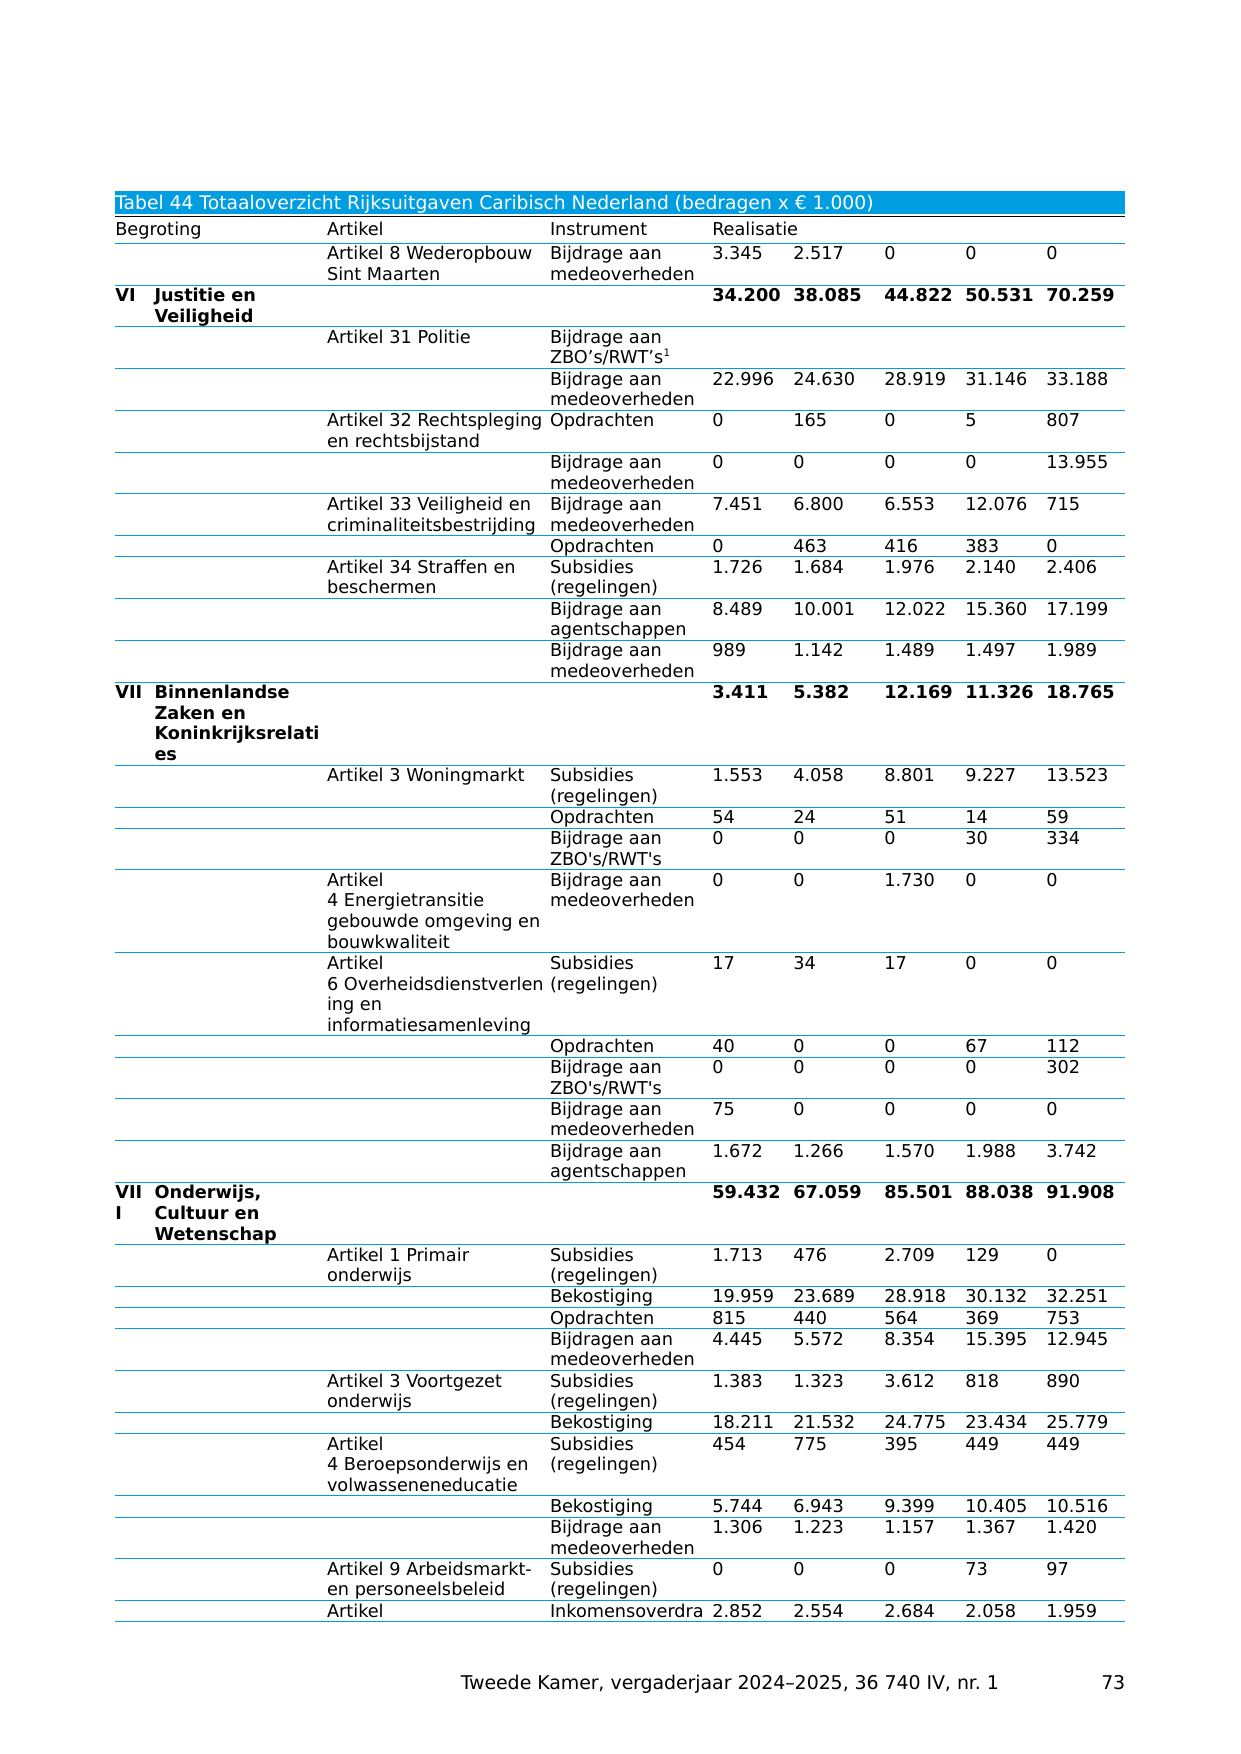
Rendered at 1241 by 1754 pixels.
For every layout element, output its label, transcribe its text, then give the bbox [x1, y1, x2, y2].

table_cell [324, 1141, 547, 1182]
table_cell 59 [1043, 808, 1125, 827]
table_cell 334 [1043, 829, 1125, 869]
table_cell 14 [962, 808, 1043, 827]
table_cell 6.943 [790, 1496, 881, 1516]
table_cell 7.451 [709, 494, 790, 535]
table_cell Artikel 32 Rechtspleging en rechtsbijstand [324, 411, 547, 452]
table_cell [115, 244, 151, 284]
table_cell Bijdrage aan medeoverheden [547, 1099, 709, 1140]
table_cell 75 [709, 1099, 790, 1140]
table_cell 10.516 [1043, 1496, 1125, 1516]
table_cell 31.146 [962, 369, 1043, 410]
table_cell Subsidies (regelingen) [547, 1434, 709, 1495]
table_cell 383 [962, 536, 1043, 556]
table_cell 0 [881, 411, 962, 452]
table_cell Subsidies (regelingen) [547, 953, 709, 1035]
table_cell Artikel 33 Veiligheid en criminaliteitsbestrijding [324, 494, 547, 535]
table_cell Begroting [115, 217, 324, 243]
table_cell [547, 683, 709, 764]
table_cell [151, 1434, 324, 1495]
table_cell 6.800 [790, 494, 881, 535]
table_cell 22.996 [709, 369, 790, 410]
table_cell 1.570 [881, 1141, 962, 1182]
table_cell 8.489 [709, 599, 790, 640]
table_cell 0 [1043, 244, 1125, 284]
table_cell [547, 1183, 709, 1244]
table_cell [115, 1141, 151, 1182]
table_cell 1.223 [790, 1518, 881, 1558]
table_cell 0 [790, 870, 881, 952]
table_cell [324, 1287, 547, 1307]
table_cell Bekostiging [547, 1496, 709, 1516]
table_cell 0 [1043, 953, 1125, 1035]
table_cell 17 [709, 953, 790, 1035]
table_cell Subsidies (regelingen) [547, 1245, 709, 1286]
table_cell Subsidies (regelingen) [547, 1371, 709, 1412]
table_cell 0 [709, 1058, 790, 1098]
table_cell [115, 1245, 151, 1286]
table_cell 395 [881, 1434, 962, 1495]
table_cell 3.742 [1043, 1141, 1125, 1182]
table_cell Subsidies (regelingen) [547, 557, 709, 598]
table_cell [324, 641, 547, 682]
table_cell 24.630 [790, 369, 881, 410]
table_cell 1.489 [881, 641, 962, 682]
table_cell 0 [709, 453, 790, 493]
table_cell [547, 286, 709, 326]
table_cell Artikel 6 Overheidsdienstverlening en informatiesamenleving [324, 953, 547, 1035]
table_cell Bijdrage aan agentschappen [547, 1141, 709, 1182]
table_cell 1.142 [790, 641, 881, 682]
table_cell [324, 536, 547, 556]
table_cell [151, 1413, 324, 1433]
table_cell 0 [790, 453, 881, 493]
table_cell 3.612 [881, 1371, 962, 1412]
table_cell 97 [1043, 1559, 1125, 1600]
table_cell [115, 1287, 151, 1307]
table_cell 6.553 [881, 494, 962, 535]
table_cell Bijdrage aan medeoverheden [547, 244, 709, 284]
table_cell 2.517 [790, 244, 881, 284]
table_cell [115, 599, 151, 640]
table_cell [151, 1245, 324, 1286]
table_cell [115, 1329, 151, 1370]
table_cell [115, 411, 151, 452]
table_cell 5 [962, 411, 1043, 452]
table_cell 9.227 [962, 766, 1043, 806]
table_cell [151, 1036, 324, 1056]
table_cell [115, 1099, 151, 1140]
table_cell 0 [962, 1099, 1043, 1140]
table_cell [151, 244, 324, 284]
table_cell 13.955 [1043, 453, 1125, 493]
table_cell 815 [709, 1308, 790, 1328]
table_cell 890 [1043, 1371, 1125, 1412]
table_cell 85.501 [881, 1183, 962, 1244]
table_cell [115, 1058, 151, 1098]
table_cell Opdrachten [547, 536, 709, 556]
table_cell [790, 327, 881, 368]
table_cell Bijdrage aan medeoverheden [547, 494, 709, 535]
table_cell Artikel 31 Politie [324, 327, 547, 368]
table_cell [151, 1329, 324, 1370]
table_cell Artikel 1 Primair onderwijs [324, 1245, 547, 1286]
table_cell 30.132 [962, 1287, 1043, 1307]
table_cell Opdrachten [547, 808, 709, 827]
table_cell Opdrachten [547, 1036, 709, 1056]
table_cell [115, 369, 151, 410]
table_cell [151, 1058, 324, 1098]
table_cell 0 [962, 453, 1043, 493]
table_cell 440 [790, 1308, 881, 1328]
table_cell [115, 953, 151, 1035]
table_cell [115, 453, 151, 493]
table_cell [324, 1058, 547, 1098]
table_cell Bekostiging [547, 1413, 709, 1433]
table_cell Artikel [324, 1601, 547, 1621]
table_cell 0 [709, 870, 790, 952]
table_cell VI [115, 286, 151, 326]
table_cell Artikel 9 Arbeidsmarkt- en personeelsbeleid [324, 1559, 547, 1600]
table_cell [151, 327, 324, 368]
table_cell [324, 286, 547, 326]
table_cell 1.420 [1043, 1518, 1125, 1558]
table_cell 15.360 [962, 599, 1043, 640]
table_cell Artikel [324, 217, 547, 243]
table_cell 19.959 [709, 1287, 790, 1307]
table_cell 1.157 [881, 1518, 962, 1558]
table_cell Bekostiging [547, 1287, 709, 1307]
table_cell 34 [790, 953, 881, 1035]
table_cell Bijdrage aan ZBO’s/RWT’s1 [547, 327, 709, 368]
table_cell 23.434 [962, 1413, 1043, 1433]
table_cell 54 [709, 808, 790, 827]
table_cell 302 [1043, 1058, 1125, 1098]
table_cell 44.822 [881, 286, 962, 326]
table_cell [151, 1518, 324, 1558]
table_cell [709, 327, 790, 368]
table_cell 0 [790, 1058, 881, 1098]
table_cell [324, 829, 547, 869]
table_cell 73 [962, 1559, 1043, 1600]
table_cell 2.684 [881, 1601, 962, 1621]
table_cell [115, 1559, 151, 1600]
table_cell 1.959 [1043, 1601, 1125, 1621]
table_cell Artikel 3 Woningmarkt [324, 766, 547, 806]
table_cell 10.001 [790, 599, 881, 640]
table_cell 564 [881, 1308, 962, 1328]
table_cell 67 [962, 1036, 1043, 1056]
table_cell 11.326 [962, 683, 1043, 764]
table_cell [115, 1308, 151, 1328]
table_cell [115, 1434, 151, 1495]
table_cell 0 [881, 1036, 962, 1056]
table_cell [151, 536, 324, 556]
table_cell Subsidies (regelingen) [547, 766, 709, 806]
table_cell 0 [709, 411, 790, 452]
table_cell VIII [115, 1183, 151, 1244]
table_cell Onderwijs, Cultuur en Wetenschap [151, 1183, 324, 1244]
table_cell [324, 1518, 547, 1558]
table_cell [151, 953, 324, 1035]
table_cell 88.038 [962, 1183, 1043, 1244]
table_cell 24.775 [881, 1413, 962, 1433]
table_cell [115, 1413, 151, 1433]
table_cell 0 [962, 244, 1043, 284]
table_cell 416 [881, 536, 962, 556]
table_cell 369 [962, 1308, 1043, 1328]
table_cell 0 [709, 829, 790, 869]
table_cell [962, 327, 1043, 368]
table_cell 1.989 [1043, 641, 1125, 682]
table_cell Binnenlandse Zaken en Koninkrijksrelaties [151, 683, 324, 764]
table_cell [324, 1496, 547, 1516]
table_cell [151, 808, 324, 827]
table_cell 2.140 [962, 557, 1043, 598]
table_cell 1.323 [790, 1371, 881, 1412]
table_cell 0 [1043, 1099, 1125, 1140]
table_cell 1.367 [962, 1518, 1043, 1558]
table_cell 0 [881, 1099, 962, 1140]
table_cell [151, 829, 324, 869]
table_cell 0 [1043, 870, 1125, 952]
table_cell 21.532 [790, 1413, 881, 1433]
table_cell 51 [881, 808, 962, 827]
table_cell 0 [790, 1099, 881, 1140]
table_cell [115, 1601, 151, 1621]
table_cell 0 [881, 1559, 962, 1600]
table_cell 2.709 [881, 1245, 962, 1286]
table_cell 0 [790, 1559, 881, 1600]
table_cell [151, 1141, 324, 1182]
table_cell 8.354 [881, 1329, 962, 1370]
table_cell [151, 369, 324, 410]
table_cell [151, 1287, 324, 1307]
table_cell 17.199 [1043, 599, 1125, 640]
table_cell [324, 683, 547, 764]
table_cell 40 [709, 1036, 790, 1056]
table_cell [115, 766, 151, 806]
table_cell Realisatie [709, 217, 1125, 243]
table_cell 5.382 [790, 683, 881, 764]
table_cell Bijdrage aan medeoverheden [547, 1518, 709, 1558]
table_cell 38.085 [790, 286, 881, 326]
table_cell 0 [881, 453, 962, 493]
table_cell 30 [962, 829, 1043, 869]
table_cell 1.684 [790, 557, 881, 598]
table_cell Bijdrage aan ZBO's/RWT's [547, 829, 709, 869]
table_cell 25.779 [1043, 1413, 1125, 1433]
table_cell 91.908 [1043, 1183, 1125, 1244]
table_cell Justitie en Veiligheid [151, 286, 324, 326]
table_cell 4.058 [790, 766, 881, 806]
table_cell 0 [1043, 536, 1125, 556]
table_cell Bijdrage aan medeoverheden [547, 453, 709, 493]
table_cell Subsidies (regelingen) [547, 1559, 709, 1600]
table_cell 1.266 [790, 1141, 881, 1182]
table_cell 13.523 [1043, 766, 1125, 806]
table_cell 10.405 [962, 1496, 1043, 1516]
table_cell [881, 327, 962, 368]
table_cell [324, 369, 547, 410]
table_cell 775 [790, 1434, 881, 1495]
table_cell [151, 494, 324, 535]
table_cell [151, 1308, 324, 1328]
table_cell [151, 411, 324, 452]
table_cell Artikel 8 Wederopbouw Sint Maarten [324, 244, 547, 284]
table_cell 449 [962, 1434, 1043, 1495]
table_cell 0 [790, 829, 881, 869]
table_cell 5.572 [790, 1329, 881, 1370]
table_cell [324, 1308, 547, 1328]
table_cell [151, 641, 324, 682]
table_cell 476 [790, 1245, 881, 1286]
table_cell 28.918 [881, 1287, 962, 1307]
table_cell 12.022 [881, 599, 962, 640]
table_cell Artikel 4 Energietransitie gebouwde omgeving en bouwkwaliteit [324, 870, 547, 952]
table_cell 1.306 [709, 1518, 790, 1558]
table_cell 4.445 [709, 1329, 790, 1370]
table_cell Bijdrage aan agentschappen [547, 599, 709, 640]
table_cell 1.730 [881, 870, 962, 952]
table_cell Artikel 4 Beroepsonderwijs en volwasseneneducatie [324, 1434, 547, 1495]
table_cell 0 [881, 244, 962, 284]
table_cell 59.432 [709, 1183, 790, 1244]
table_cell [115, 1371, 151, 1412]
table_cell [151, 1559, 324, 1600]
table_cell Artikel 34 Straffen en beschermen [324, 557, 547, 598]
table_cell [1043, 327, 1125, 368]
table_cell 5.744 [709, 1496, 790, 1516]
table_cell 129 [962, 1245, 1043, 1286]
table_cell [151, 557, 324, 598]
table_cell 1.553 [709, 766, 790, 806]
table_cell 67.059 [790, 1183, 881, 1244]
table_cell 449 [1043, 1434, 1125, 1495]
table_cell 1.383 [709, 1371, 790, 1412]
table_cell [324, 1183, 547, 1244]
table_cell VII [115, 683, 151, 764]
table_cell 165 [790, 411, 881, 452]
table_cell 18.211 [709, 1413, 790, 1433]
table_cell 3.345 [709, 244, 790, 284]
table_cell 0 [1043, 1245, 1125, 1286]
table_cell Opdrachten [547, 411, 709, 452]
table_cell Bijdrage aan ZBO's/RWT's [547, 1058, 709, 1098]
table_cell 8.801 [881, 766, 962, 806]
table_cell 989 [709, 641, 790, 682]
table_cell 50.531 [962, 286, 1043, 326]
table_cell Bijdrage aan medeoverheden [547, 369, 709, 410]
table_cell 34.200 [709, 286, 790, 326]
table_cell 28.919 [881, 369, 962, 410]
table_cell 2.058 [962, 1601, 1043, 1621]
table_cell 70.259 [1043, 286, 1125, 326]
table_cell [115, 557, 151, 598]
table_cell [115, 494, 151, 535]
table_cell 0 [962, 953, 1043, 1035]
table_cell Bijdragen aan medeoverheden [547, 1329, 709, 1370]
table_cell [151, 453, 324, 493]
table_cell [324, 453, 547, 493]
table_cell 0 [881, 829, 962, 869]
table_cell [324, 1329, 547, 1370]
table_cell Artikel 3 Voortgezet onderwijs [324, 1371, 547, 1412]
table_cell 12.169 [881, 683, 962, 764]
table_cell 3.411 [709, 683, 790, 764]
table_cell Bijdrage aan medeoverheden [547, 641, 709, 682]
table_cell [115, 829, 151, 869]
table_cell 23.689 [790, 1287, 881, 1307]
table_cell 1.976 [881, 557, 962, 598]
table_cell 1.988 [962, 1141, 1043, 1182]
table_cell 0 [881, 1058, 962, 1098]
table_cell 0 [709, 536, 790, 556]
table_cell 2.406 [1043, 557, 1125, 598]
table_cell Instrument [547, 217, 709, 243]
table_cell 0 [709, 1559, 790, 1600]
table_cell [324, 808, 547, 827]
table_cell [115, 536, 151, 556]
table_cell 818 [962, 1371, 1043, 1412]
table_cell [151, 1371, 324, 1412]
table_cell 1.497 [962, 641, 1043, 682]
table_cell [324, 1036, 547, 1056]
table_cell 12.076 [962, 494, 1043, 535]
table_cell [151, 1099, 324, 1140]
table_cell 24 [790, 808, 881, 827]
table_cell [151, 599, 324, 640]
table_cell 807 [1043, 411, 1125, 452]
table_cell 2.852 [709, 1601, 790, 1621]
table_cell [324, 599, 547, 640]
table_cell [151, 1496, 324, 1516]
table_cell [115, 1496, 151, 1516]
table_cell [115, 870, 151, 952]
table_cell 112 [1043, 1036, 1125, 1056]
table_cell Opdrachten [547, 1308, 709, 1328]
table_cell [151, 1601, 324, 1621]
table_cell [115, 1518, 151, 1558]
table_cell [115, 808, 151, 827]
table_cell 9.399 [881, 1496, 962, 1516]
table_cell 17 [881, 953, 962, 1035]
table_cell 33.188 [1043, 369, 1125, 410]
table_cell [151, 870, 324, 952]
table_cell [115, 1036, 151, 1056]
table_cell 454 [709, 1434, 790, 1495]
table_cell 18.765 [1043, 683, 1125, 764]
table_cell 1.672 [709, 1141, 790, 1182]
table_cell 2.554 [790, 1601, 881, 1621]
table_cell 12.945 [1043, 1329, 1125, 1370]
table_cell 463 [790, 536, 881, 556]
table_cell 0 [962, 1058, 1043, 1098]
table_cell 1.726 [709, 557, 790, 598]
table_cell 753 [1043, 1308, 1125, 1328]
table_cell 1.713 [709, 1245, 790, 1286]
table_cell 715 [1043, 494, 1125, 535]
table_cell 0 [790, 1036, 881, 1056]
table_cell [115, 641, 151, 682]
table_cell [324, 1099, 547, 1140]
table_cell [151, 766, 324, 806]
table_cell 0 [962, 870, 1043, 952]
table_cell Inkomensoverdra [547, 1601, 709, 1621]
table_cell 15.395 [962, 1329, 1043, 1370]
table_cell 32.251 [1043, 1287, 1125, 1307]
table_cell [115, 327, 151, 368]
table_cell [324, 1413, 547, 1433]
table_cell Bijdrage aan medeoverheden [547, 870, 709, 952]
